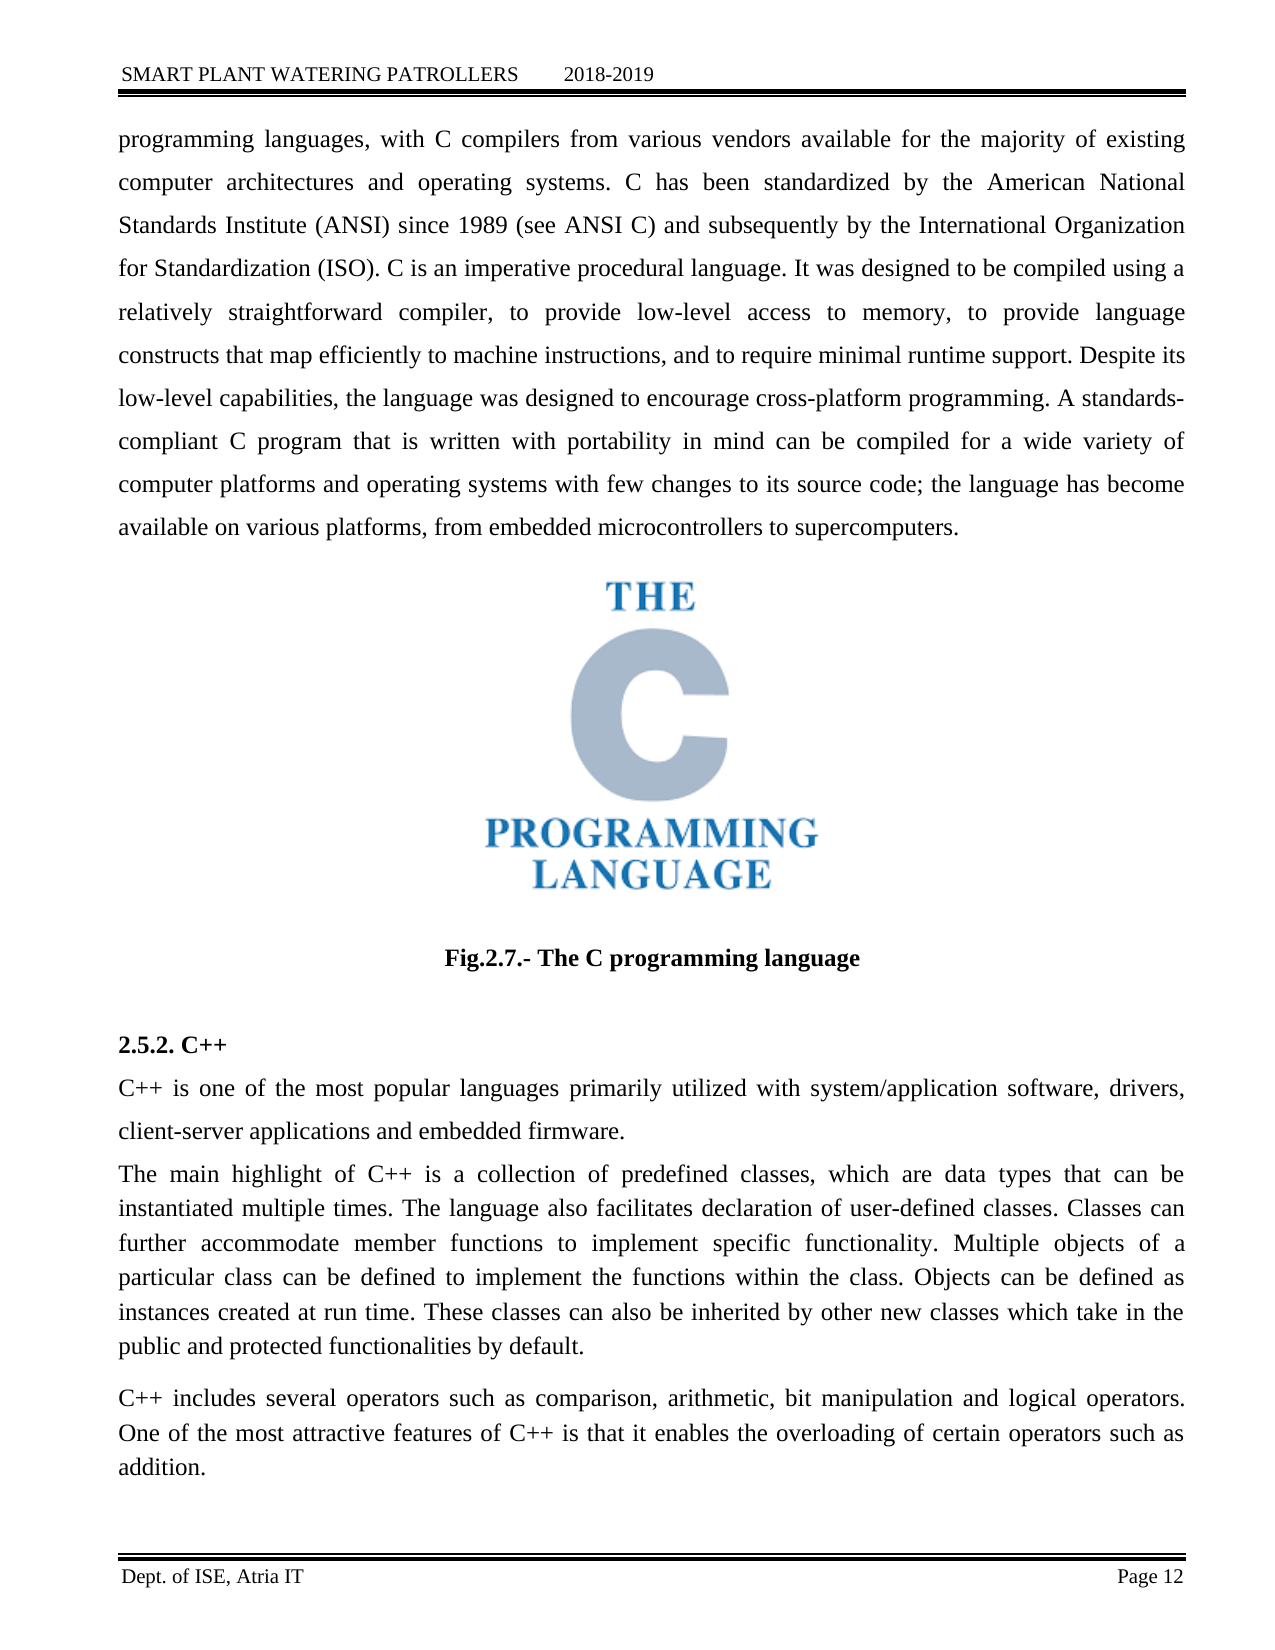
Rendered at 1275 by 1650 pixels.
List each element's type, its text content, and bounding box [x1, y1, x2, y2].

text 2.5.2. C++ [118, 1030, 1186, 1058]
text programming languages, with C compilers from various vendors available for the majority of existing computer architectures and operating systems. C has been standardized by the American National Standards Institute (ANSI) since 1989 (see ANSI C) and subsequently by the International Organization for Standardization (ISO). C is an imperative procedural language. It was designed to be compiled using a relatively straightforward compiler, to provide low-level access to memory, to provide language constructs that map efficiently to machine instructions, and to require minimal runtime support. Despite its low-level capabilities, the language was designed to encourage cross-platform programming. A standards-compliant C program that is written with portability in mind can be compiled for a wide variety of computer platforms and operating systems with few changes to its source code; the language has become available on various platforms, from embedded microcontrollers to supercomputers. [118, 124, 1186, 541]
text Fig.2.7.- The C programming language [118, 943, 1186, 972]
text C++ includes several operators such as comparison, arithmetic, bit manipulation and logical operators. One of the most attractive features of C++ is that it enables the overloading of certain operators such as addition. [118, 1383, 1186, 1481]
text C++ is one of the most popular languages primarily utilized with system/application software, drivers, client-server applications and embedded firmware. [118, 1073, 1186, 1145]
picture [482, 555, 823, 918]
text The main highlight of C++ is a collection of predefined classes, which are data types that can be instantiated multiple times. The language also facilitates declaration of user-defined classes. Classes can further accommodate member functions to implement specific functionality. Multiple objects of a particular class can be defined to implement the functions within the class. Objects can be defined as instances created at run time. These classes can also be inherited by other new classes which take in the public and protected functionalities by default. [118, 1159, 1186, 1360]
